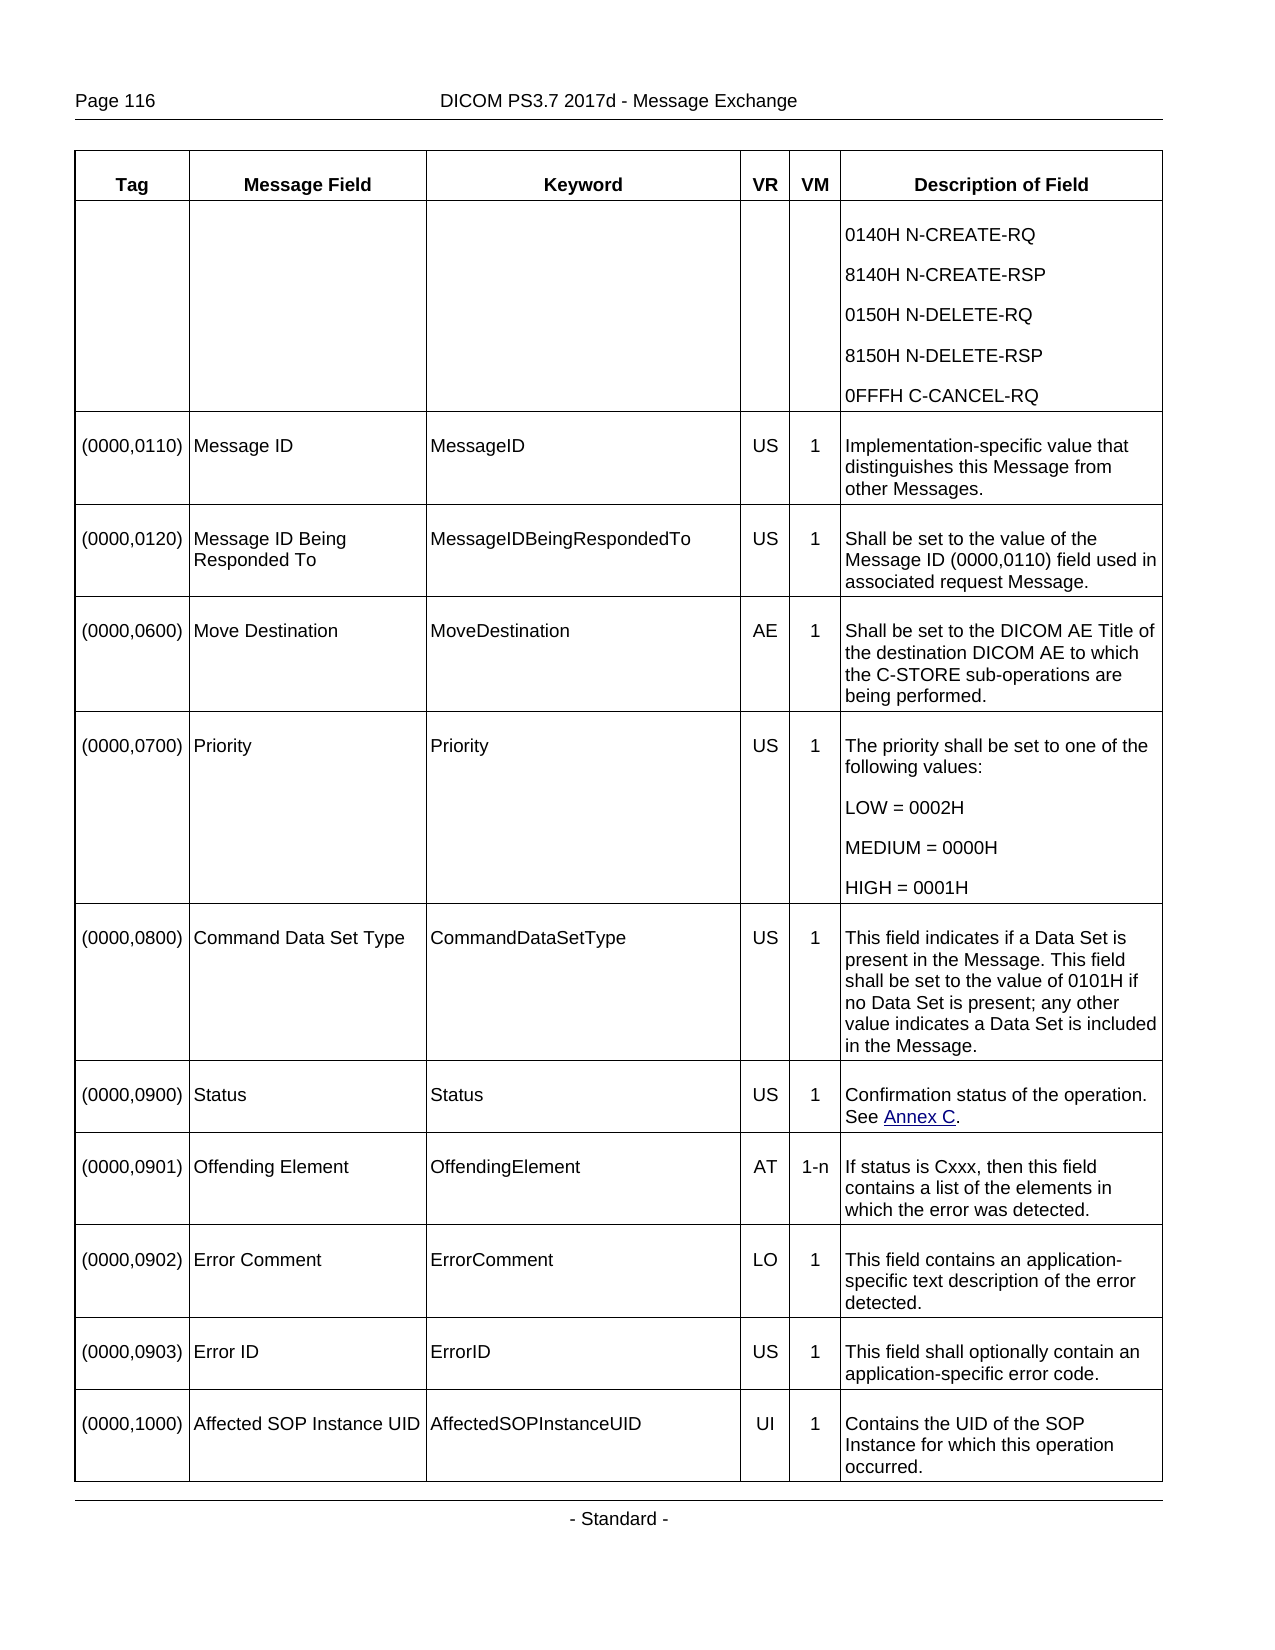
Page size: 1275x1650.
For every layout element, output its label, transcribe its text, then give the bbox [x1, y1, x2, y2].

table_cell This field contains an application-specific text description of the error detected. [841, 1225, 1162, 1317]
table_cell The priority shall be set to one of the following values: LOW = 0002H MEDIUM = 0000H HIGH = 0001H [841, 712, 1162, 903]
table_cell (0000,0700) [76, 712, 189, 903]
table_cell Command Data Set Type [190, 904, 426, 1060]
table_cell 1 [790, 597, 840, 711]
table_cell [741, 201, 789, 411]
table_cell US [741, 1061, 789, 1132]
table_cell (0000,0120) [76, 505, 189, 596]
table_cell 1 [790, 1390, 840, 1481]
table_cell (0000,0902) [76, 1225, 189, 1317]
table_cell (0000,0903) [76, 1318, 189, 1388]
table_cell US [741, 712, 789, 903]
table_cell 1-n [790, 1133, 840, 1224]
table_header VM [790, 151, 840, 200]
table_cell Status [190, 1061, 426, 1132]
table_cell US [741, 505, 789, 596]
table_header Tag [76, 151, 189, 200]
table_cell 1 [790, 904, 840, 1060]
table_cell Confirmation status of the operation. See Annex C. [841, 1061, 1162, 1132]
table_cell (0000,1000) [76, 1390, 189, 1481]
table_cell MessageIDBeingRespondedTo [427, 505, 740, 596]
table_cell OffendingElement [427, 1133, 740, 1224]
table_cell AT [741, 1133, 789, 1224]
table_cell Shall be set to the DICOM AE Title of the destination DICOM AE to which the C-STORE sub-operations are being performed. [841, 597, 1162, 711]
table_cell US [741, 1318, 789, 1388]
table_cell 1 [790, 1225, 840, 1317]
table_cell [427, 201, 740, 411]
table_cell Priority [427, 712, 740, 903]
table_cell Contains the UID of the SOP Instance for which this operation occurred. [841, 1390, 1162, 1481]
table_cell US [741, 412, 789, 503]
table_cell Implementation-specific value that distinguishes this Message from other Messages. [841, 412, 1162, 503]
table_cell 0140H N-CREATE-RQ 8140H N-CREATE-RSP 0150H N-DELETE-RQ 8150H N-DELETE-RSP 0FFFH C-CANCEL-RQ [841, 201, 1162, 411]
table_cell Priority [190, 712, 426, 903]
table_cell LO [741, 1225, 789, 1317]
table_header Message Field [190, 151, 426, 200]
table_cell This field indicates if a Data Set is present in the Message. This field shall be set to the value of 0101H if no Data Set is present; any other value indicates a Data Set is included in the Message. [841, 904, 1162, 1060]
table_cell (0000,0600) [76, 597, 189, 711]
table_cell [790, 201, 840, 411]
table_header VR [741, 151, 789, 200]
table_cell (0000,0800) [76, 904, 189, 1060]
table_cell CommandDataSetType [427, 904, 740, 1060]
table_cell 1 [790, 412, 840, 503]
table_cell [76, 201, 189, 411]
table_cell Shall be set to the value of the Message ID (0000,0110) field used in associated request Message. [841, 505, 1162, 596]
table_cell Offending Element [190, 1133, 426, 1224]
table_cell AE [741, 597, 789, 711]
table_cell 1 [790, 1061, 840, 1132]
table_cell AffectedSOPInstanceUID [427, 1390, 740, 1481]
table_header Keyword [427, 151, 740, 200]
table_cell ErrorID [427, 1318, 740, 1388]
table_cell MessageID [427, 412, 740, 503]
table_cell Affected SOP Instance UID [190, 1390, 426, 1481]
table_cell Move Destination [190, 597, 426, 711]
table_cell Error ID [190, 1318, 426, 1388]
table_cell Error Comment [190, 1225, 426, 1317]
table_cell Message ID Being Responded To [190, 505, 426, 596]
table_cell ErrorComment [427, 1225, 740, 1317]
table_cell 1 [790, 1318, 840, 1388]
table_cell Message ID [190, 412, 426, 503]
table_cell US [741, 904, 789, 1060]
table_cell Status [427, 1061, 740, 1132]
table_cell This field shall optionally contain an application-specific error code. [841, 1318, 1162, 1388]
table_header Description of Field [841, 151, 1162, 200]
table_cell [190, 201, 426, 411]
table_cell If status is Cxxx, then this field contains a list of the elements in which the error was detected. [841, 1133, 1162, 1224]
table_cell (0000,0900) [76, 1061, 189, 1132]
table_cell (0000,0901) [76, 1133, 189, 1224]
table_cell UI [741, 1390, 789, 1481]
table_cell MoveDestination [427, 597, 740, 711]
table_cell 1 [790, 712, 840, 903]
table_cell 1 [790, 505, 840, 596]
table_cell (0000,0110) [76, 412, 189, 503]
